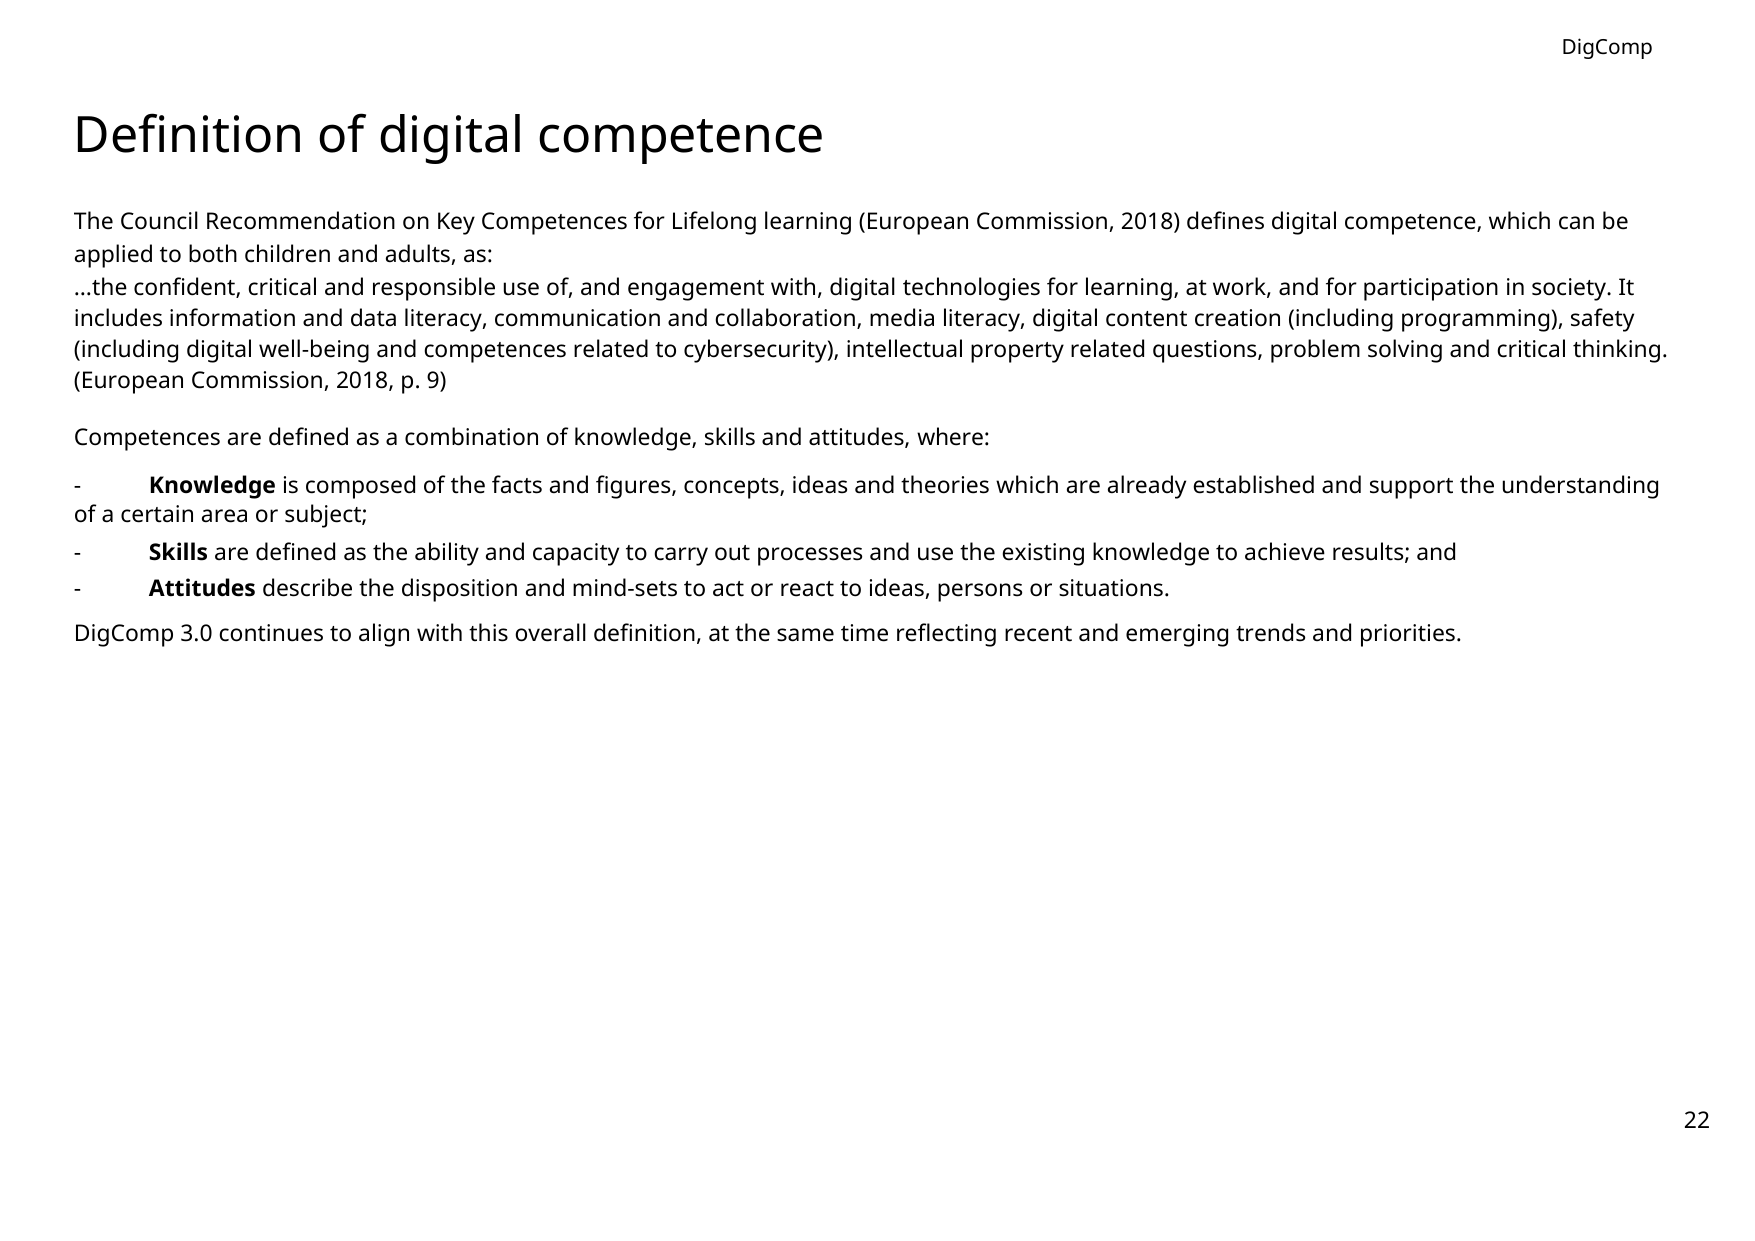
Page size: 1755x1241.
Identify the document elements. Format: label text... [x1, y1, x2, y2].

text The Council Recommendation on Key Competences for Lifelong learning (European Commission, 2018) defines digital competence, which can be applied to both children and adults, as: [74, 205, 1671, 269]
subtitle Definition of digital competence [74, 99, 1710, 168]
list Knowledge is composed of the facts and figures, concepts, ideas and theories which are already established and support the understanding of a certain area or subject; [74, 469, 1671, 529]
list Attitudes describe the disposition and mind-sets to act or react to ideas, persons or situations. [74, 573, 1671, 603]
text Competences are defined as a combination of knowledge, skills and attitudes, where: [74, 421, 1671, 452]
text DigComp 3.0 continues to align with this overall definition, at the same time reflecting recent and emerging trends and priorities. [74, 617, 1671, 648]
list Skills are defined as the ability and capacity to carry out processes and use the existing knowledge to achieve results; and [74, 536, 1671, 566]
text …the confident, critical and responsible use of, and engagement with, digital technologies for learning, at work, and for participation in society. It includes information and data literacy, communication and collaboration, media literacy, digital content creation (including programming), safety (including digital well-being and competences related to cybersecurity), intellectual property related questions, problem solving and critical thinking. (European Commission, 2018, p. 9) [74, 270, 1710, 395]
